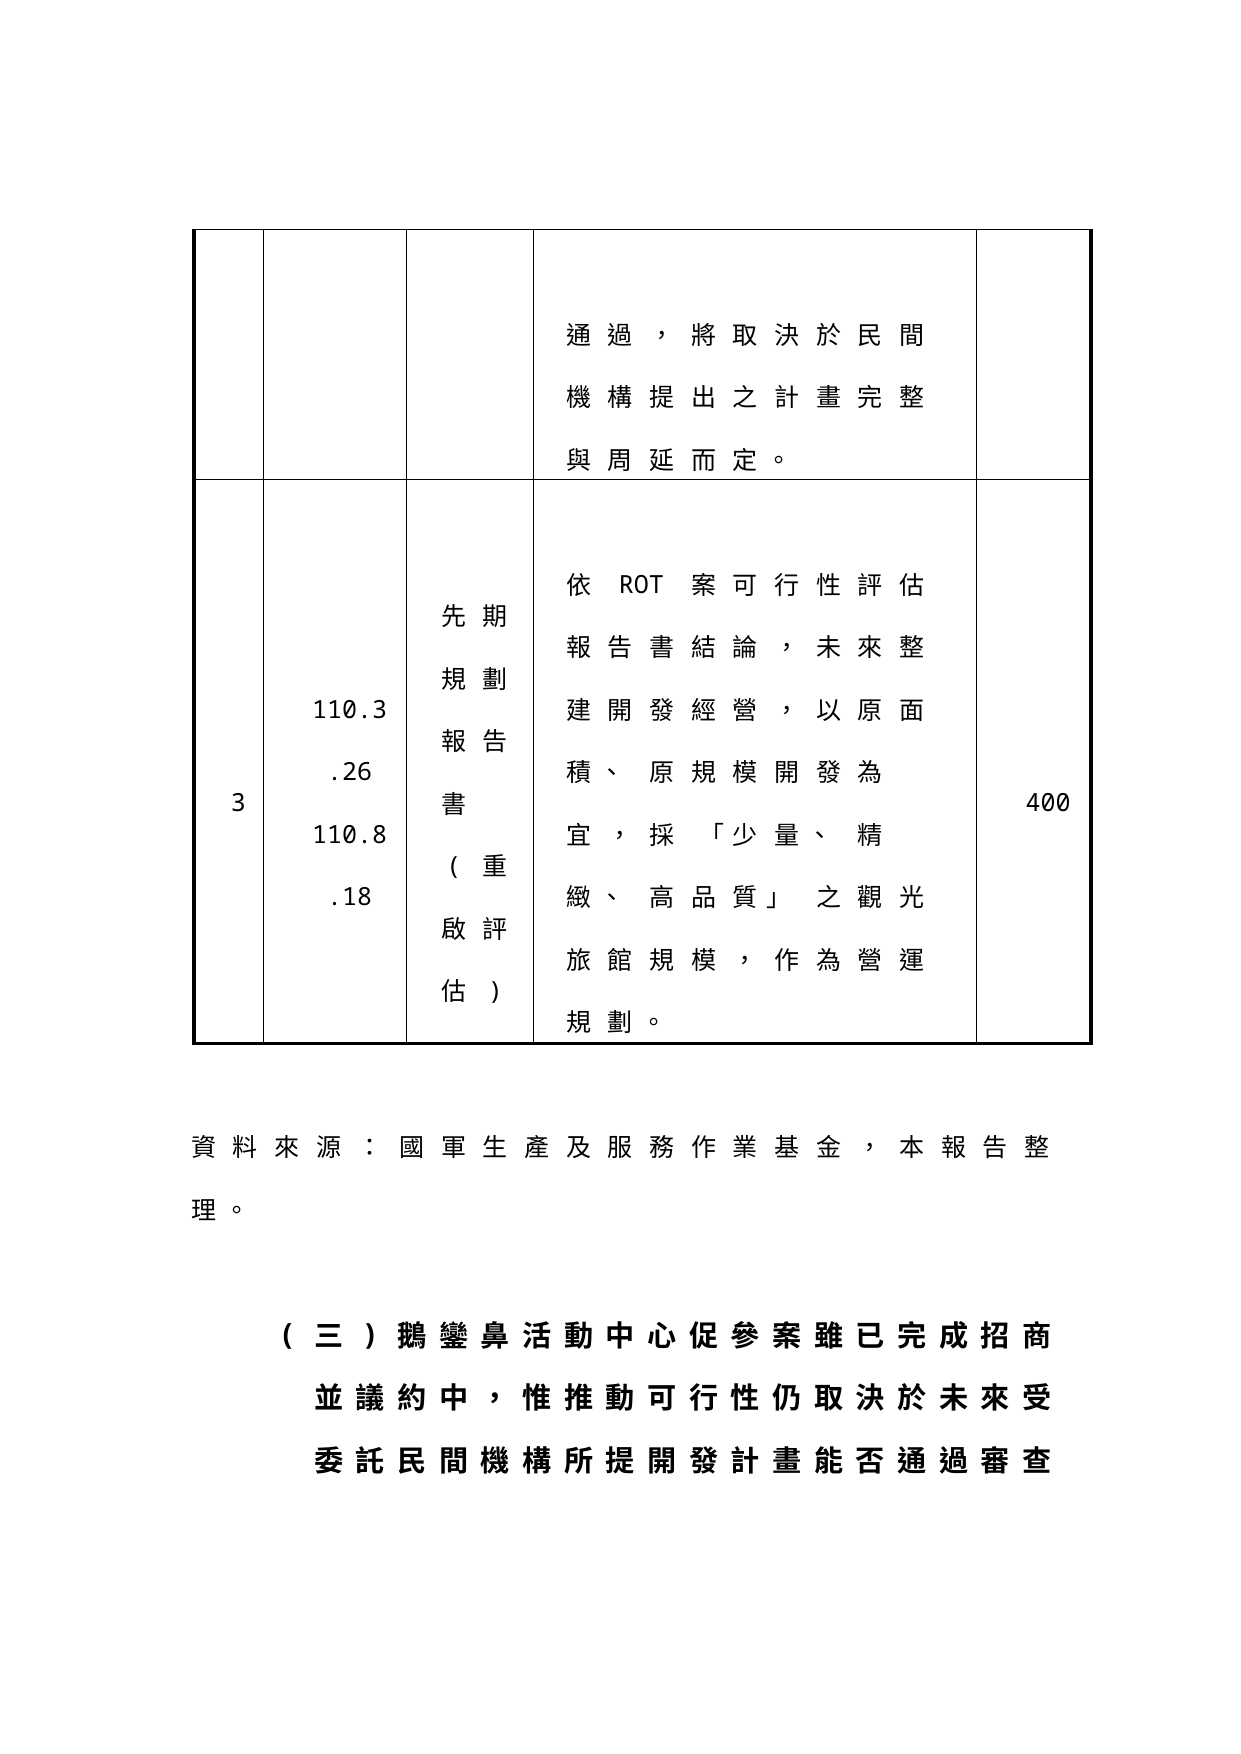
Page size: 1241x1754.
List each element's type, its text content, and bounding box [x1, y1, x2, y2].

table_cell 依ROT案可行性評估報告書結論，未來整建開發經營，以原面積、原規模開發為宜，採「少量、精緻、高品質」之觀光旅館規模，作為營運規劃。 [534, 480, 976, 1042]
table_cell [264, 230, 406, 479]
table_cell 先期規劃報告書(重啟評估) [407, 480, 533, 1042]
table_cell 通過，將取決於民間機構提出之計畫完整與周延而定。 [534, 230, 976, 479]
text (三)鵝鑾鼻活動中心促參案雖已完成招商並議約中，惟推動可行性仍取決於未來受委託民間機構所提開發計畫能否通過審查 [242, 1292, 1058, 1479]
table_cell 400 [977, 480, 1089, 1042]
table_cell 3 [196, 480, 263, 1042]
table_cell [196, 230, 263, 479]
text 資料來源：國軍生產及服務作業基金，本報告整理。 [180, 1104, 1070, 1229]
table_cell [977, 230, 1089, 479]
table_cell 110.3.26 110.8.18 [264, 480, 406, 1042]
table_cell [407, 230, 533, 479]
